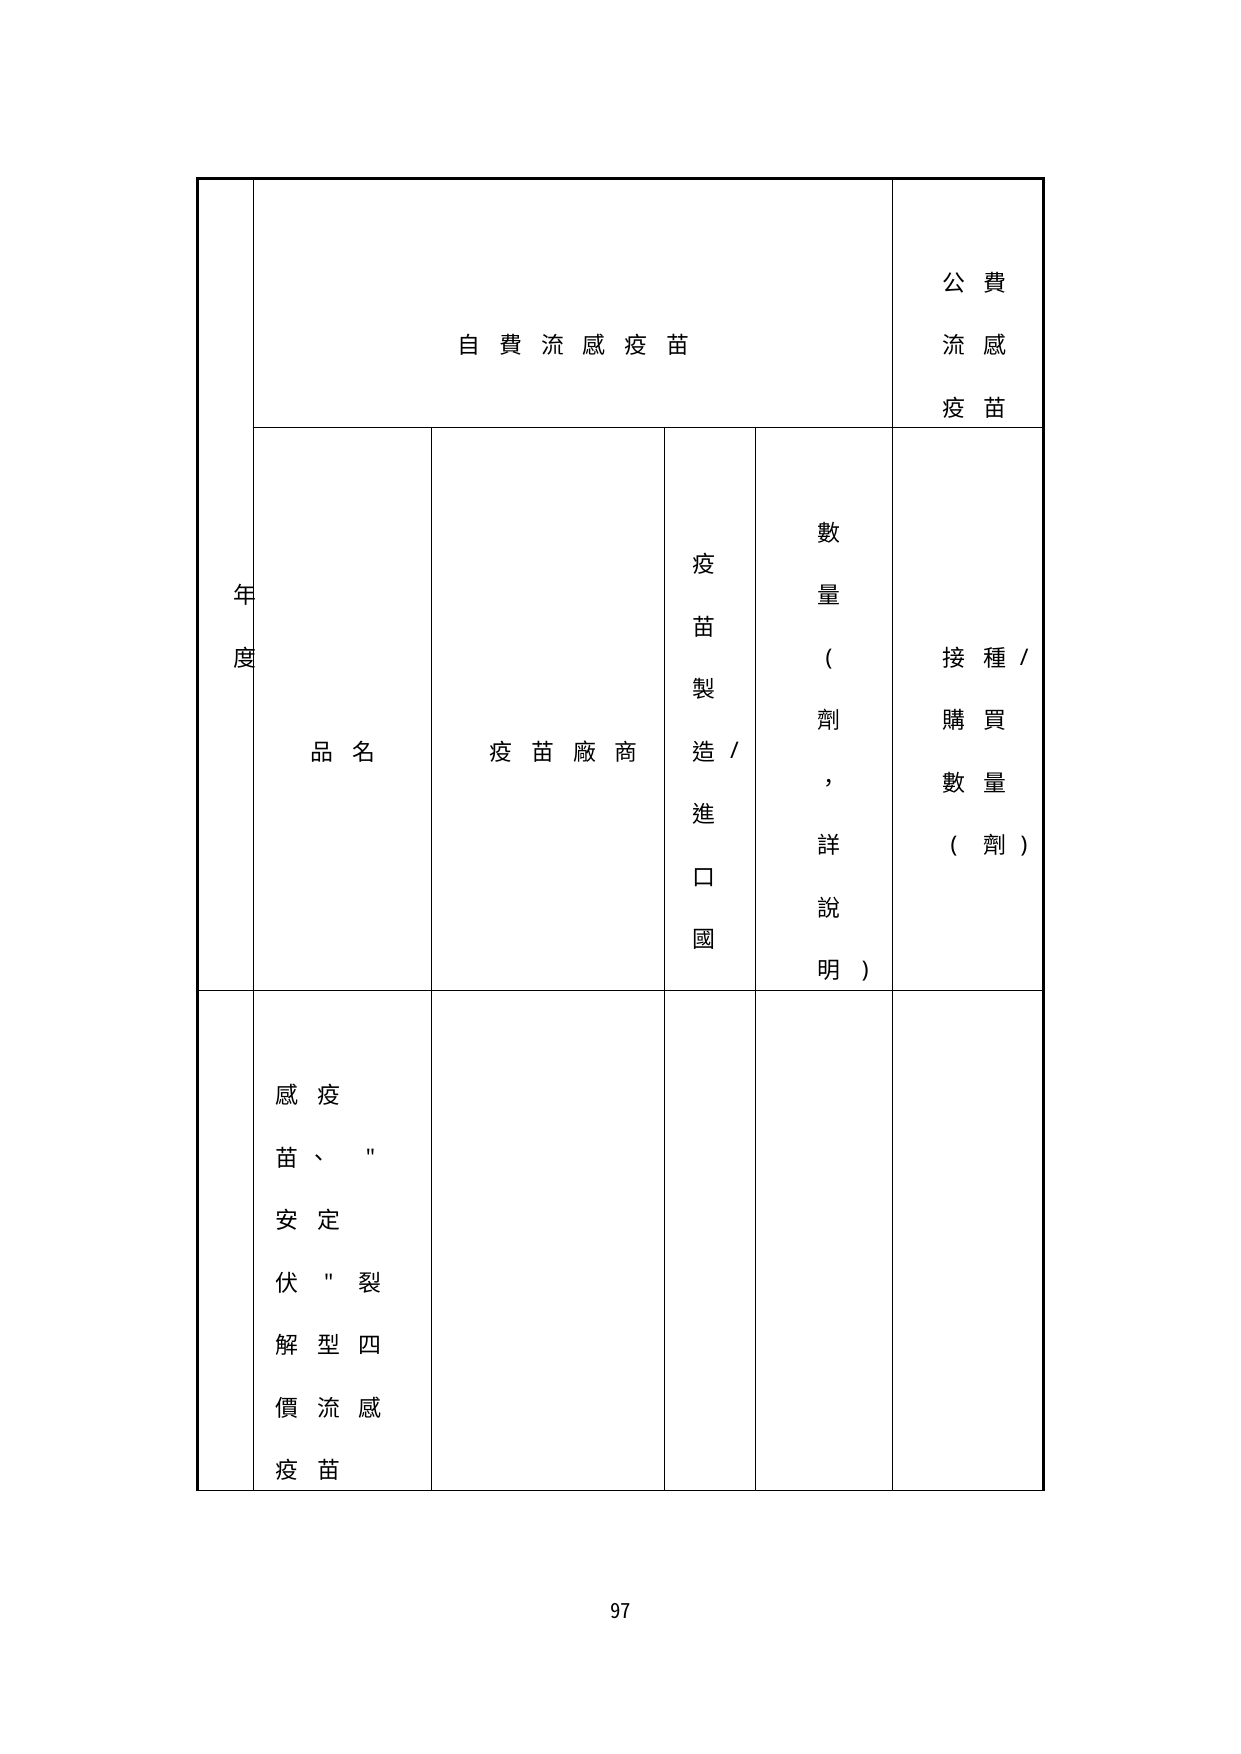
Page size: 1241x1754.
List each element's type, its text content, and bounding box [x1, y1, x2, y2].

table_cell [893, 991, 1042, 1490]
table_cell 接種/購買數量(劑) [893, 428, 1042, 990]
table_header 自費流感疫苗 [254, 180, 892, 427]
table_cell 數量(劑，詳說明) [756, 428, 892, 990]
table_cell 感疫苗、"安定伏"裂解型四價流感疫苗 [254, 991, 431, 1490]
table_cell [665, 991, 755, 1490]
table_header 年度 [199, 180, 253, 990]
table_cell [199, 991, 253, 1490]
table_header 公費流感疫苗 [893, 180, 1042, 427]
table_cell [432, 991, 664, 1490]
table_cell 疫苗製造/進口國 [665, 428, 755, 990]
table_cell 疫苗廠商 [432, 428, 664, 990]
table_cell 品名 [254, 428, 431, 990]
table_cell [756, 991, 892, 1490]
